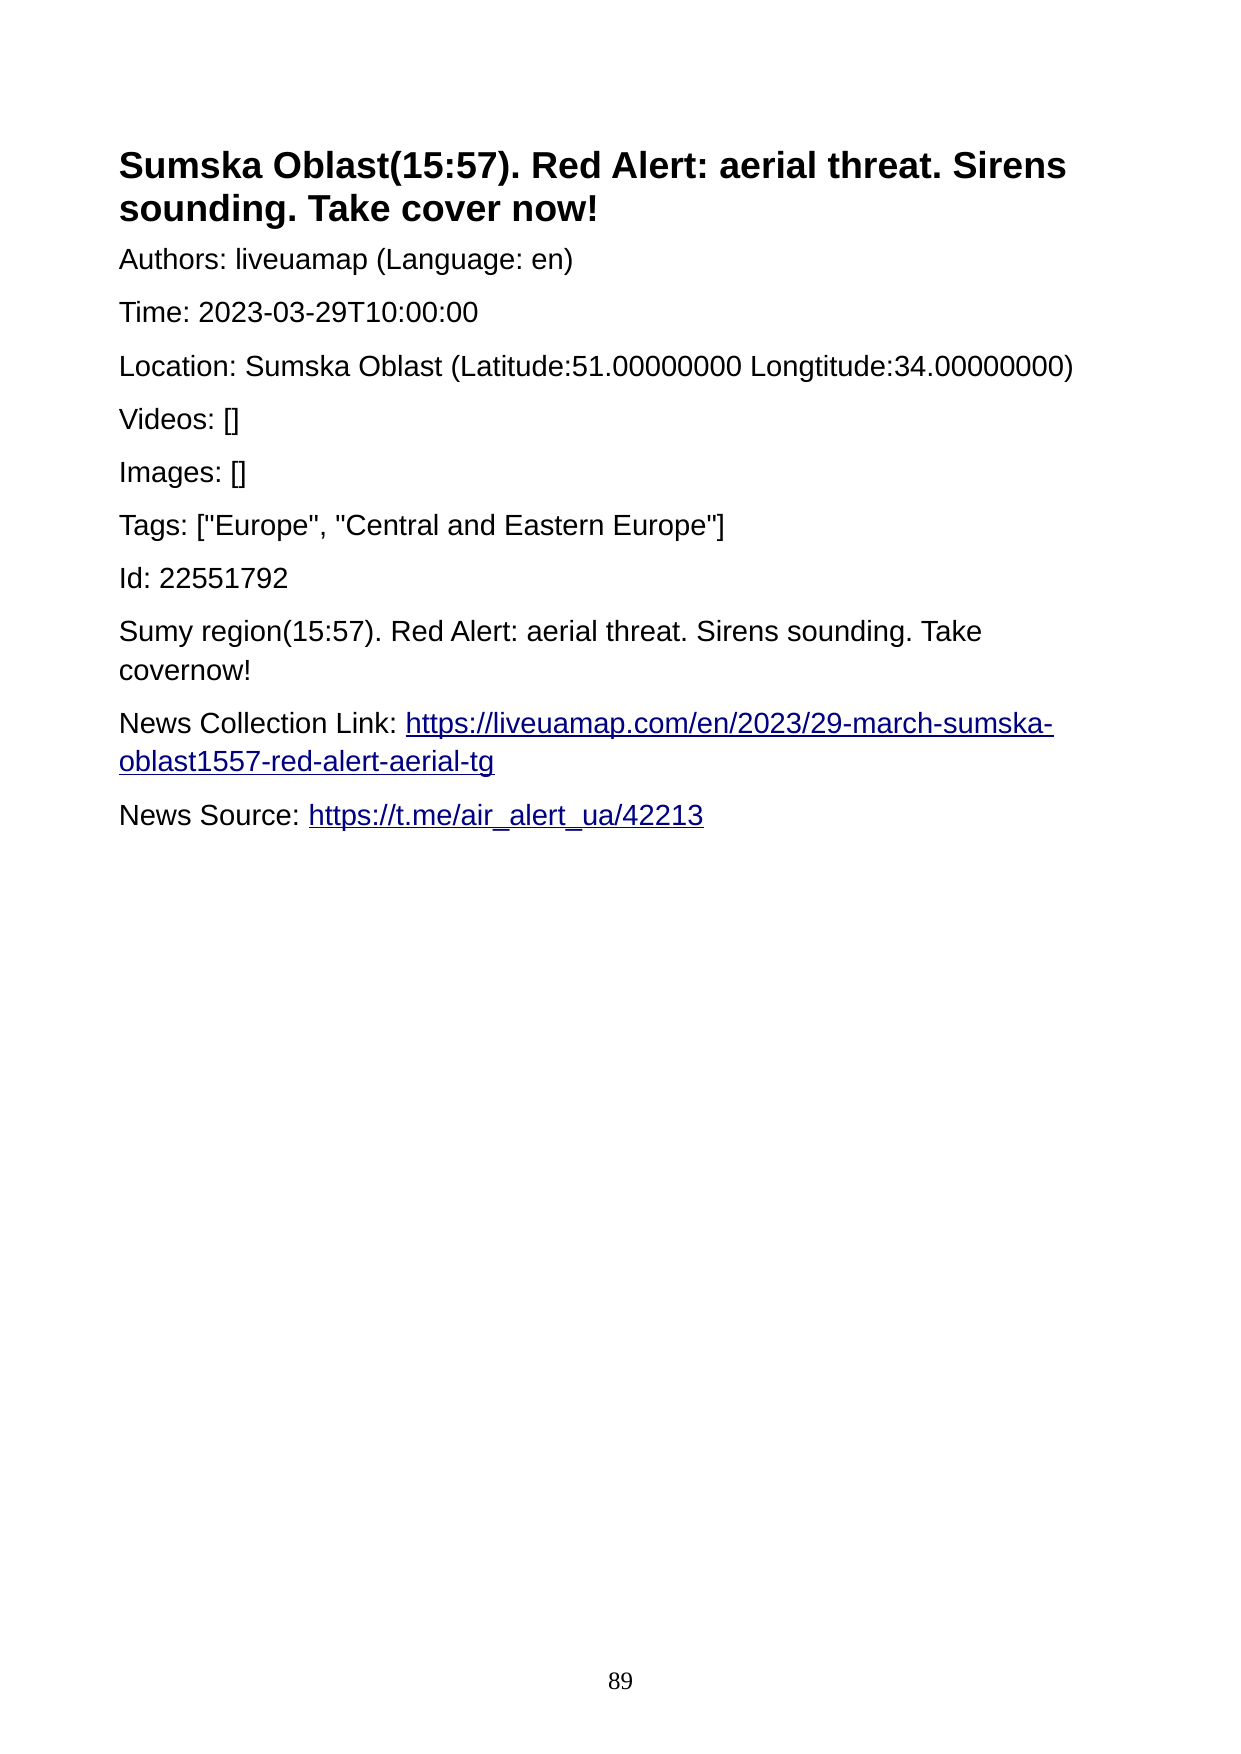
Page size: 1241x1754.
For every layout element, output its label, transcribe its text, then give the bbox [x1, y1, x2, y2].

text Authors: liveuamap (Language: en) [118, 242, 1122, 276]
text Tags: ["Europe", "Central and Eastern Europe"] [118, 508, 1122, 541]
text Images: [] [118, 455, 1122, 488]
subtitle Sumska Oblast(15:57). Red Alert: aerial threat. Sirens sounding. Take cover now! [118, 143, 1122, 230]
text Videos: [] [118, 402, 1122, 435]
text Id: 22551792 [118, 561, 1122, 594]
text News Source: https://t.me/air_alert_ua/42213 [118, 797, 1122, 831]
text Time: 2023-03-29T10:00:00 [118, 295, 1122, 329]
text Location: Sumska Oblast (Latitude:51.00000000 Longtitude:34.00000000) [118, 348, 1122, 382]
text Sumy region(15:57). Red Alert: aerial threat. Sirens sounding. Take covernow! [118, 614, 1122, 686]
text News Collection Link: https://liveuamap.com/en/2023/29-march-sumska-oblast1557-red-alert-aerial-tg [118, 706, 1122, 778]
